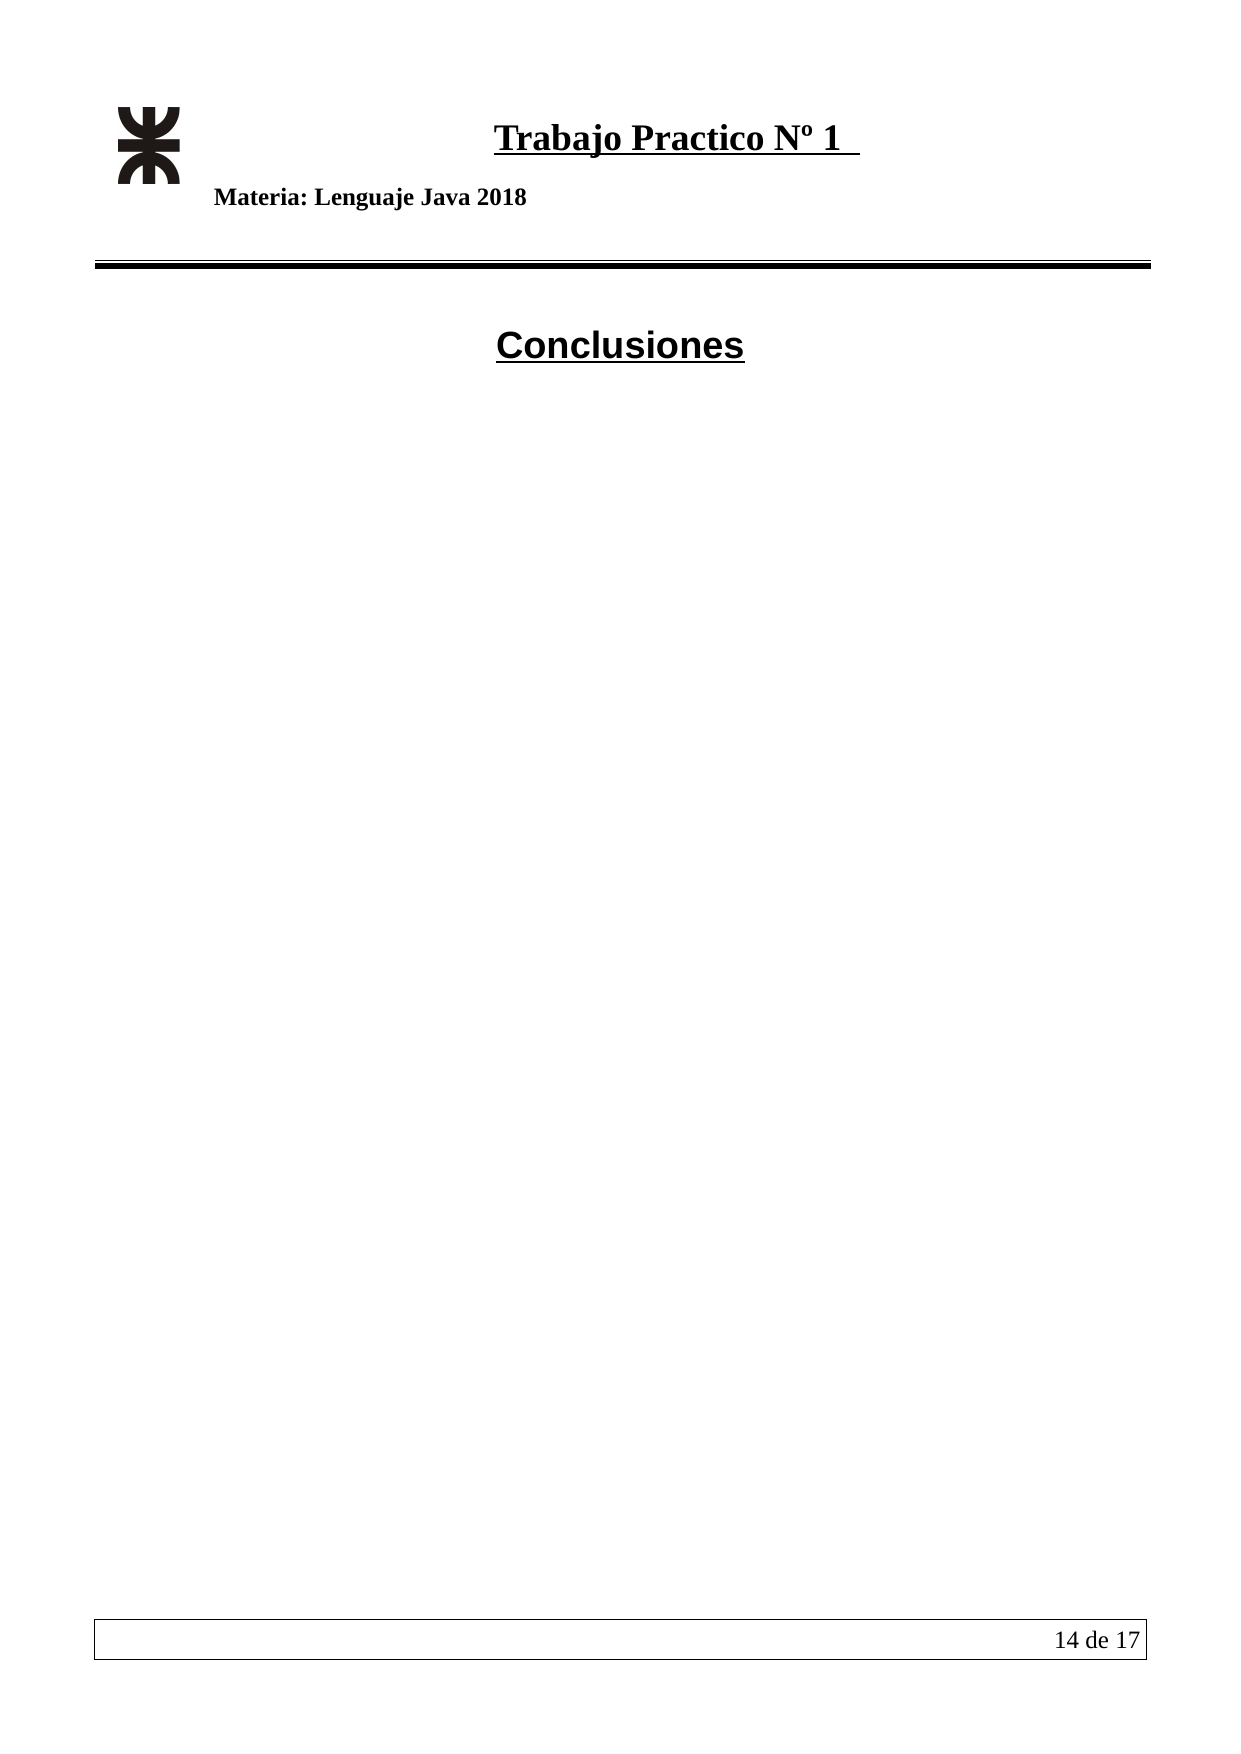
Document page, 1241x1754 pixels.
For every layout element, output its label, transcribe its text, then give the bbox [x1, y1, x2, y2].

picture [118, 107, 180, 184]
subtitle Conclusiones [88, 323, 1152, 366]
